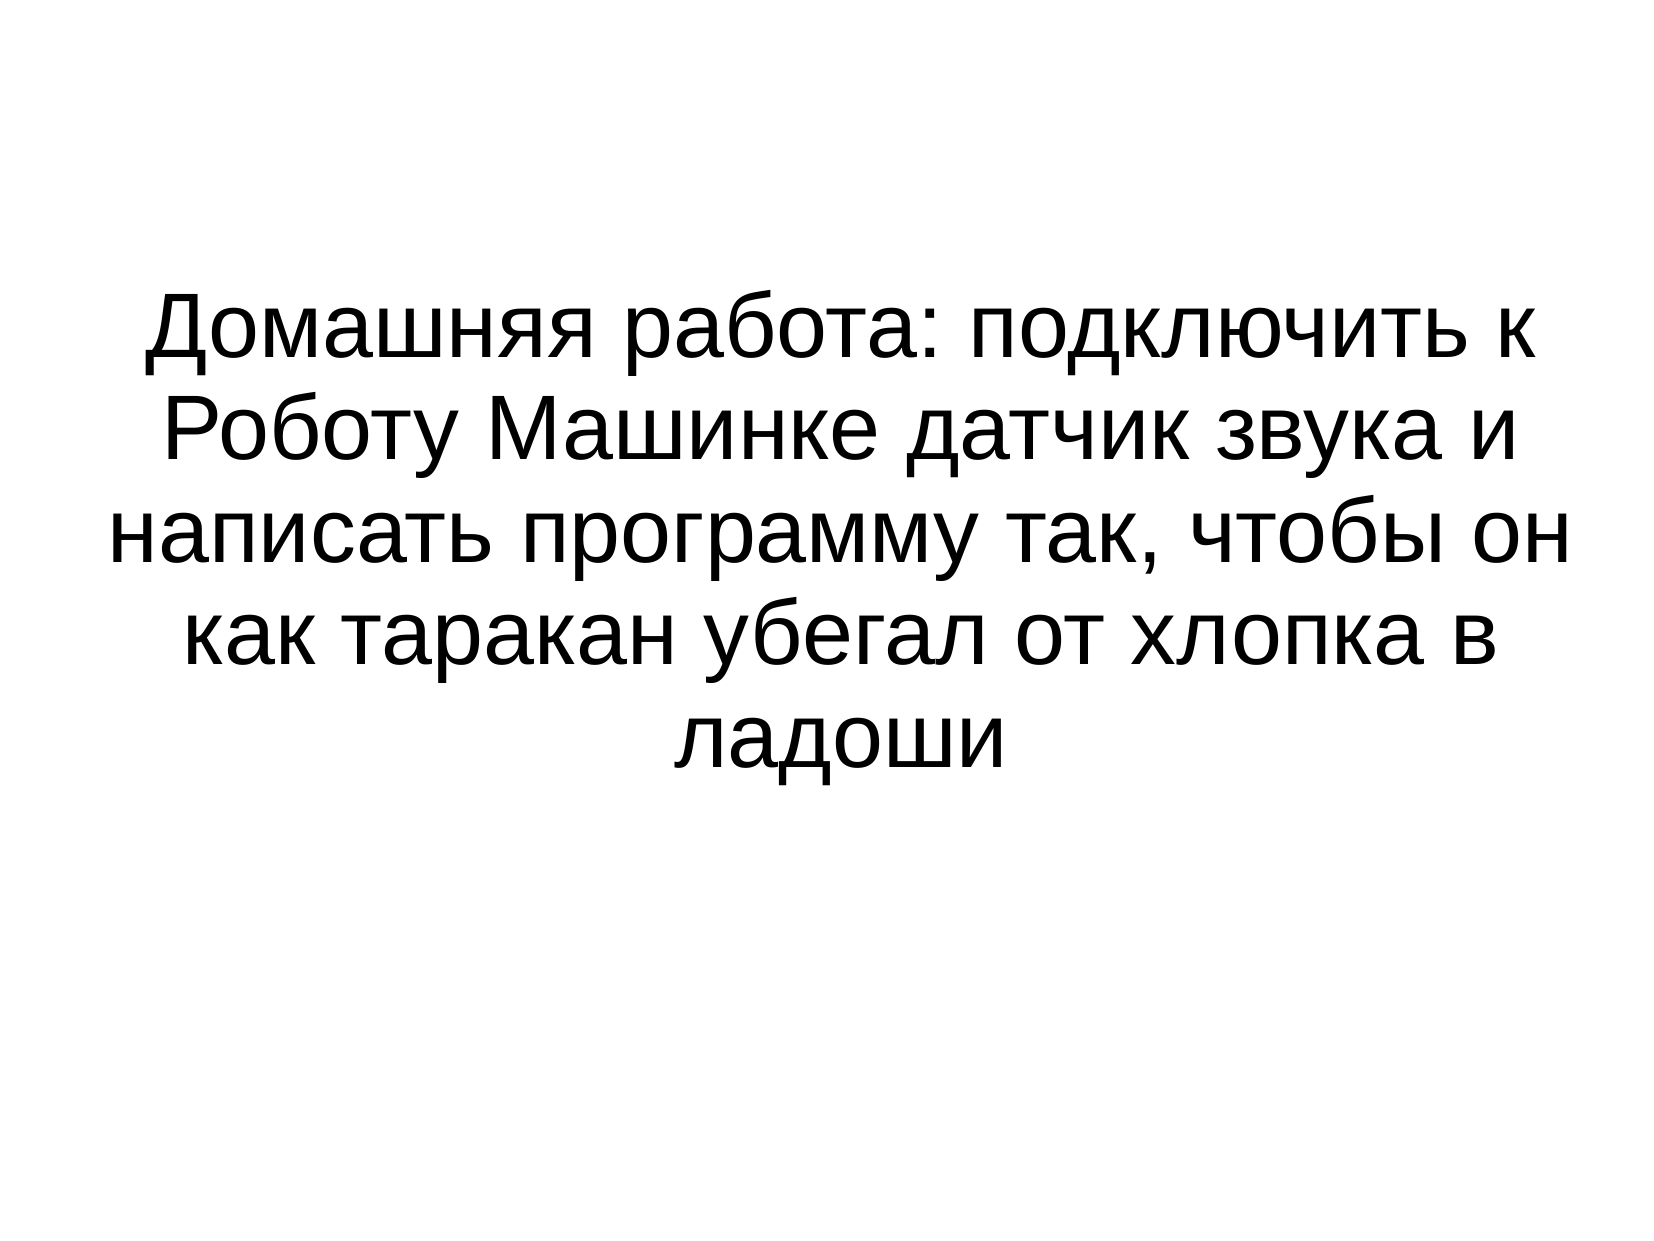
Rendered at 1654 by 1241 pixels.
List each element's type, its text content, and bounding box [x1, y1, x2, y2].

title Домашняя работа: подключить к Роботу Машинке датчик звука и написать программу так, чтобы он как таракан убегал от хлопка в ладоши [97, 274, 1586, 787]
